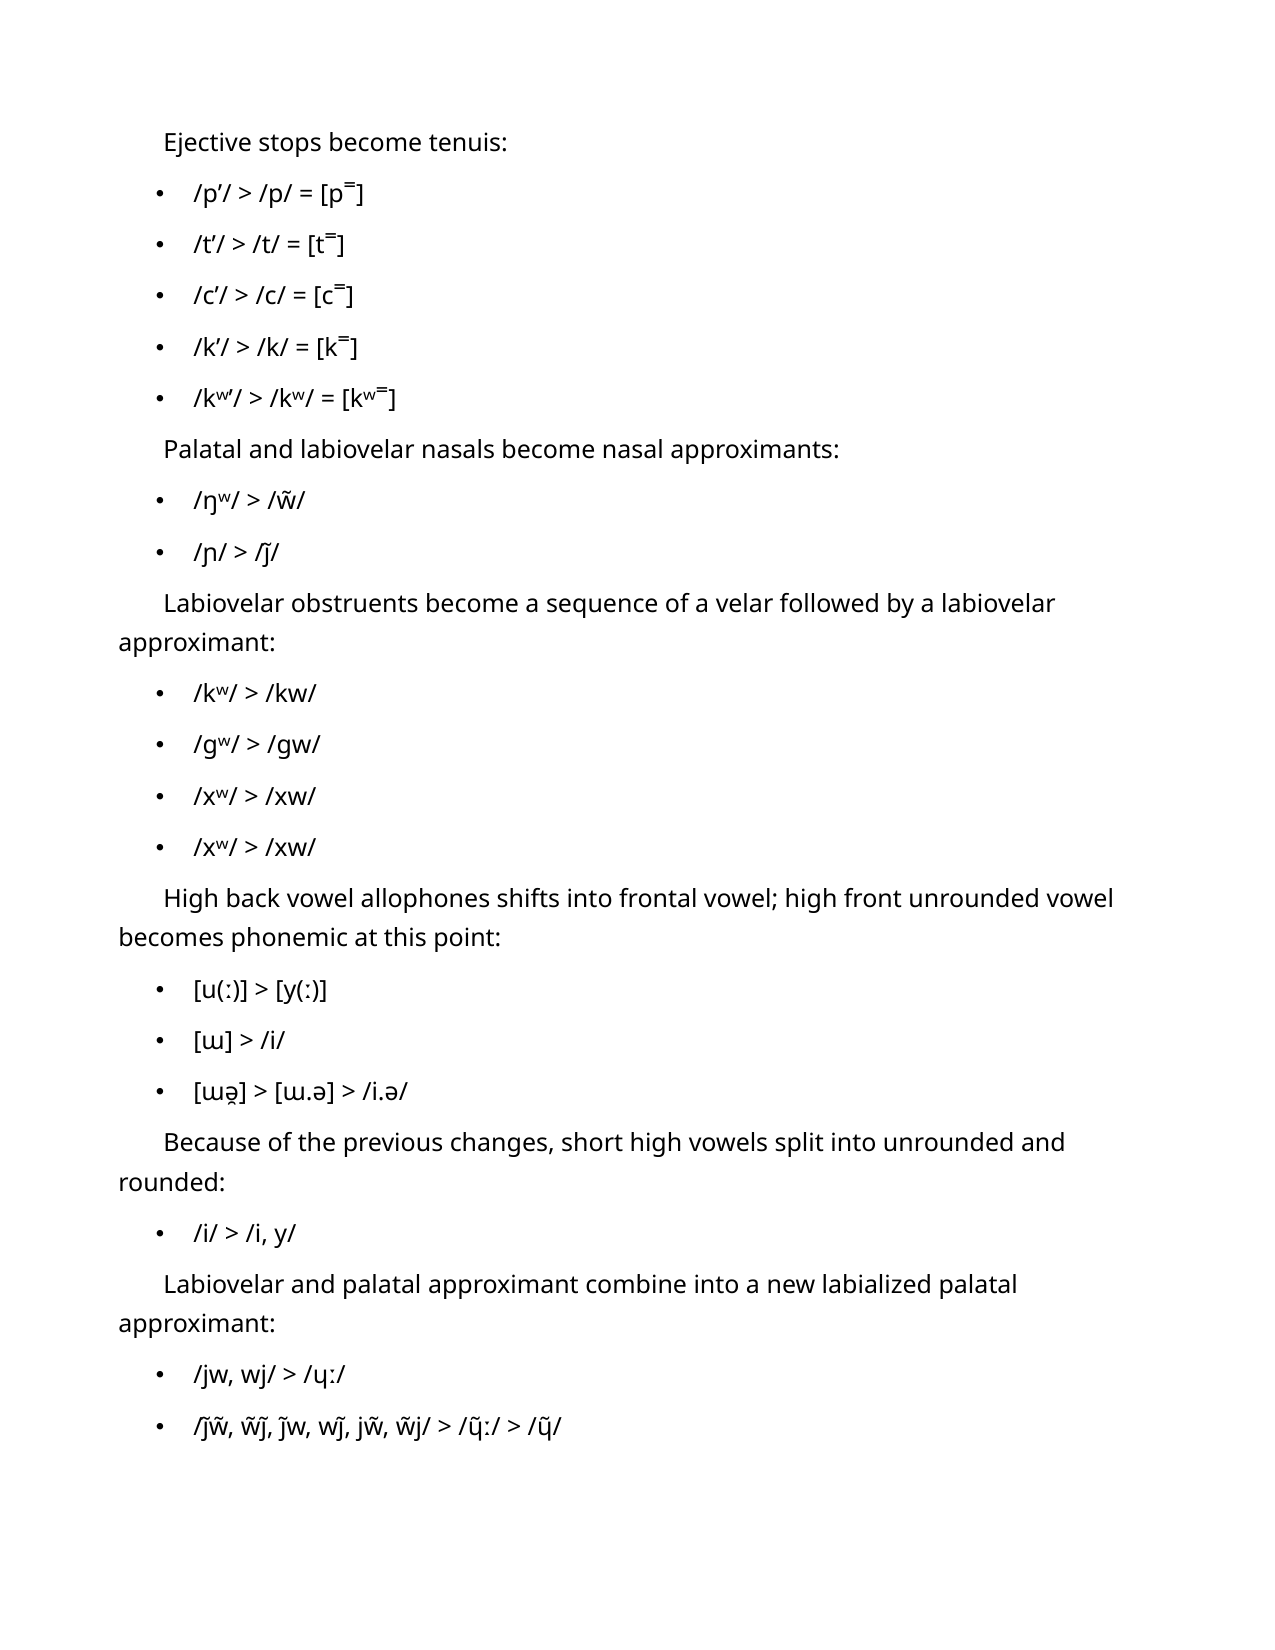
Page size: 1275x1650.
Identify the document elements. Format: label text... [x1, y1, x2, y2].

text Palatal and labiovelar nasals become nasal approximants: [118, 432, 1157, 466]
text Labiovelar obstruents become a sequence of a velar followed by a labiovelar approximant: [118, 585, 1157, 659]
text Because of the previous changes, short high vowels split into unrounded and rounded: [118, 1125, 1157, 1198]
list [ɯ] > /i/ [156, 1022, 1157, 1057]
list /ɲ/ > /j̃/ [156, 534, 1157, 568]
list /j̃w̃, w̃j̃, j̃w, wj̃, jw̃, w̃j/ > /ɥ̃ː/ > /ɥ̃/ [156, 1408, 1157, 1442]
text High back vowel allophones shifts into frontal vowel; high front unrounded vowel becomes phonemic at this point: [118, 881, 1157, 954]
list /xʷ/ > /xw/ [156, 778, 1157, 812]
list /jw, wj/ > /ɥː/ [156, 1357, 1157, 1391]
list /kʷ/ > /kw/ [156, 676, 1157, 710]
list /cʼ/ > /c/ = [c˭] [156, 278, 1157, 312]
list /tʼ/ > /t/ = [t˭] [156, 227, 1157, 261]
list /xʷ/ > /xw/ [156, 829, 1157, 864]
list /pʼ/ > /p/ = [p˭] [156, 175, 1157, 209]
list /kʷʼ/ > /kʷ/ = [kʷ˭] [156, 380, 1157, 414]
list [u(ː)] > [y(ː)] [156, 971, 1157, 1005]
list [ɯə̯] > [ɯ.ə] > /i.ə/ [156, 1074, 1157, 1108]
list /kʼ/ > /k/ = [k˭] [156, 329, 1157, 363]
list /i/ > /i, y/ [156, 1215, 1157, 1249]
list /ŋʷ/ > /w̃/ [156, 483, 1157, 517]
text Ejective stops become tenuis: [118, 124, 1157, 158]
list /gʷ/ > /gw/ [156, 727, 1157, 761]
text Labiovelar and palatal approximant combine into a new labialized palatal approximant: [118, 1267, 1157, 1340]
